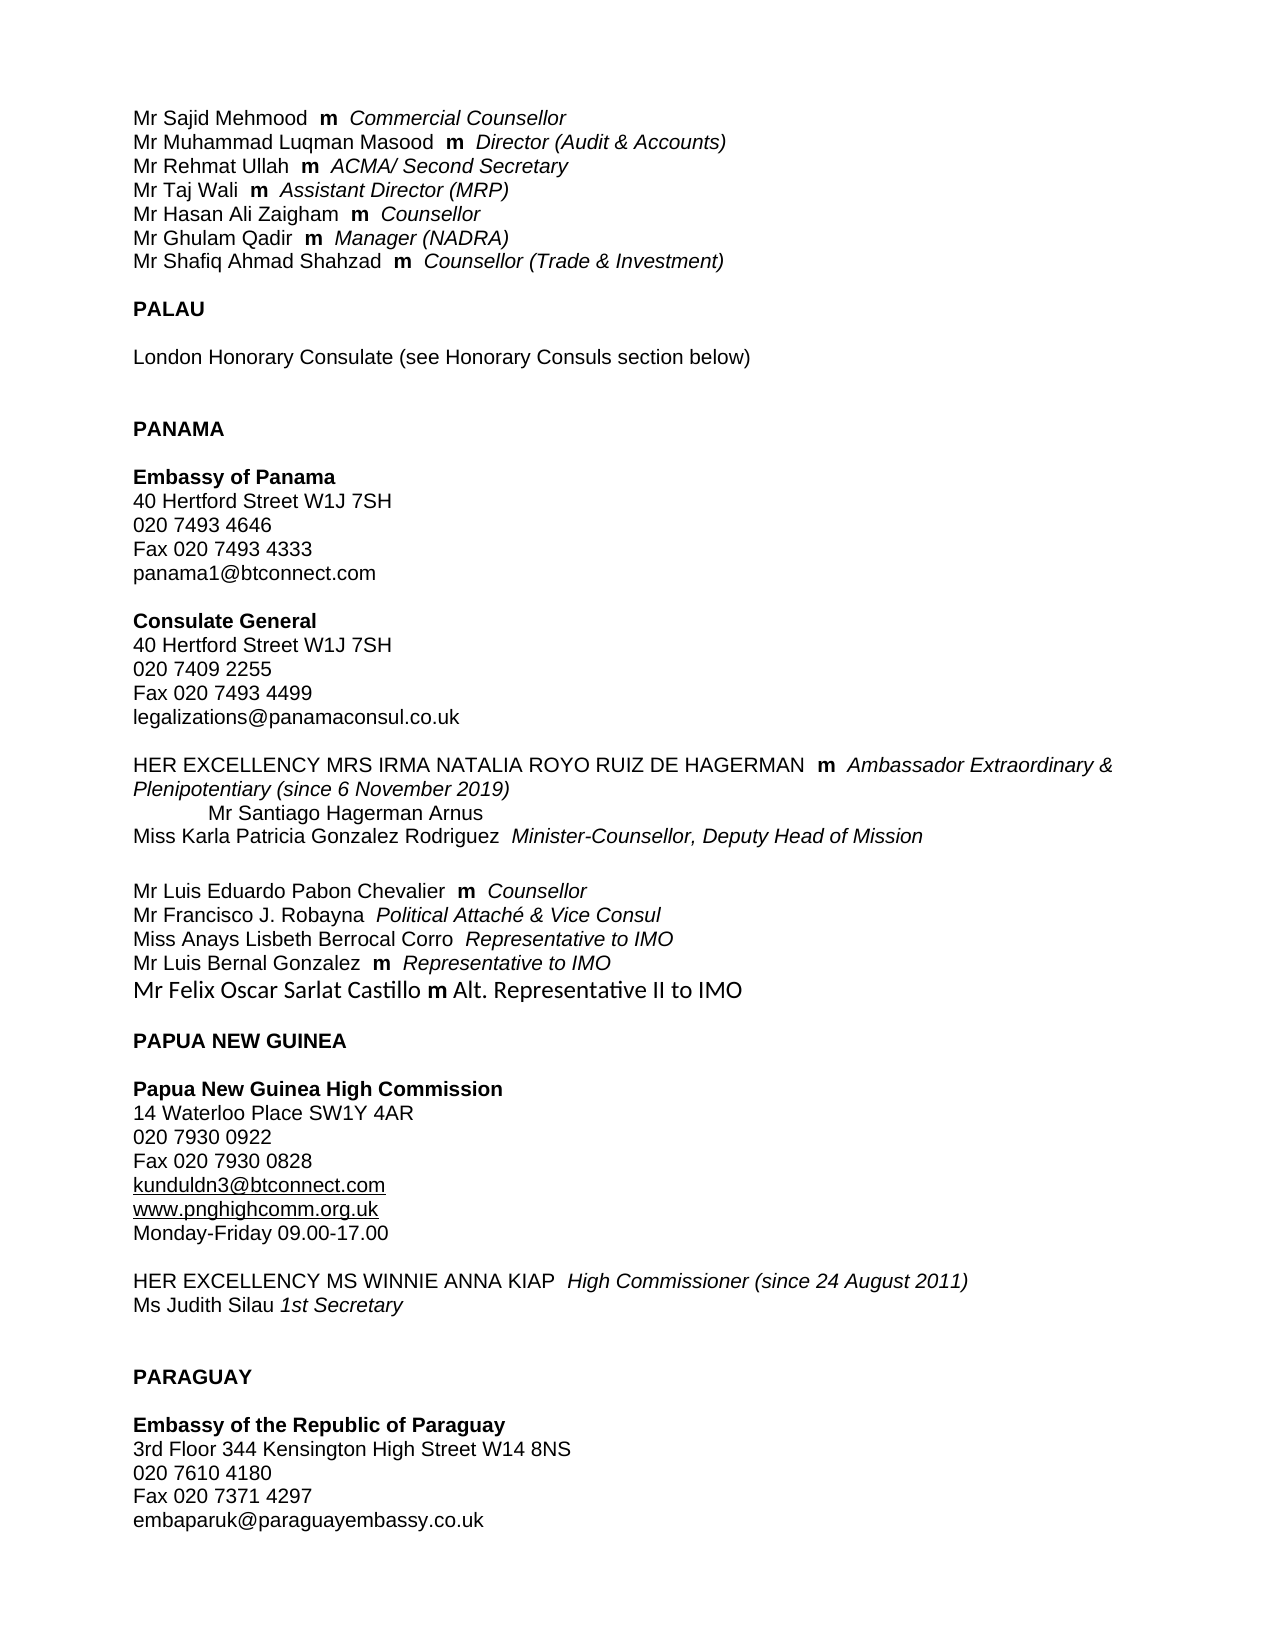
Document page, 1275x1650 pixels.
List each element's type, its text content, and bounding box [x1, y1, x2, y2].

text 020 7610 4180 [133, 1460, 1181, 1484]
text Mr Luis Bernal Gonzalez m Representative to IMO [133, 951, 1181, 974]
text embaparuk@paraguayembassy.co.uk [133, 1508, 1181, 1532]
text Miss Anays Lisbeth Berrocal Corro Representative to IMO [133, 927, 1181, 951]
text Ms Judith Silau 1st Secretary [133, 1293, 1181, 1317]
text Embassy of Panama [133, 465, 1181, 489]
text 40 Hertford Street W1J 7SH [133, 489, 1181, 513]
text 020 7409 2255 [133, 657, 1181, 681]
text 14 Waterloo Place SW1Y 4AR [133, 1101, 1181, 1125]
text 020 7930 0922 [133, 1125, 1181, 1149]
text Mr Hasan Ali Zaigham m Counsellor [133, 201, 1181, 225]
text Monday-Friday 09.00-17.00 [133, 1221, 1181, 1245]
text PALAU [133, 297, 1181, 321]
text London Honorary Consulate (see Honorary Consuls section below) [133, 345, 1181, 369]
text Miss Karla Patricia Gonzalez Rodriguez Minister-Counsellor, Deputy Head of Mission [133, 824, 1181, 848]
text Mr Luis Eduardo Pabon Chevalier m Counsellor [133, 879, 1181, 903]
text kunduldn3@btconnect.com [133, 1173, 1181, 1197]
text Embassy of the Republic of Paraguay [133, 1412, 1181, 1436]
text 020 7493 4646 [133, 513, 1181, 537]
text Mr Sajid Mehmood m Commercial Counsellor [133, 106, 1181, 129]
text Mr Francisco J. Robayna Political Attaché & Vice Consul [133, 903, 1181, 927]
text Mr Felix Oscar Sarlat Castillo m Alt. Representative II to IMO [133, 974, 1181, 1005]
text PANAMA [133, 417, 1181, 441]
text Mr Shafiq Ahmad Shahzad m Counsellor (Trade & Investment) [133, 249, 1181, 273]
text panama1@btconnect.com [133, 561, 1181, 585]
text Papua New Guinea High Commission [133, 1077, 1181, 1101]
text Mr Santiago Hagerman Arnus [133, 800, 1181, 824]
text PAPUA NEW GUINEA [133, 1029, 1181, 1053]
text Fax 020 7493 4333 [133, 537, 1181, 561]
text Mr Muhammad Luqman Masood m Director (Audit & Accounts) [133, 129, 1181, 153]
text Mr Rehmat Ullah m ACMA/ Second Secretary [133, 153, 1181, 177]
text Fax 020 7493 4499 [133, 681, 1181, 704]
text Consulate General [133, 609, 1181, 633]
text www.pnghighcomm.org.uk [133, 1197, 1181, 1221]
text legalizations@panamaconsul.co.uk [133, 704, 1181, 728]
text HER EXCELLENCY MRS IRMA NATALIA ROYO RUIZ DE HAGERMAN m Ambassador Extraordinary & Plenipotentiary (since 6 November 2019) [133, 752, 1181, 800]
text 40 Hertford Street W1J 7SH [133, 633, 1181, 657]
text Fax 020 7930 0828 [133, 1149, 1181, 1173]
text HER EXCELLENCY MS WINNIE ANNA KIAP High Commissioner (since 24 August 2011) [133, 1269, 1181, 1293]
text Mr Taj Wali m Assistant Director (MRP) [133, 177, 1181, 201]
text Fax 020 7371 4297 [133, 1484, 1181, 1508]
text PARAGUAY [133, 1364, 1181, 1388]
text Mr Ghulam Qadir m Manager (NADRA) [133, 225, 1181, 249]
text 3rd Floor 344 Kensington High Street W14 8NS [133, 1436, 1181, 1460]
